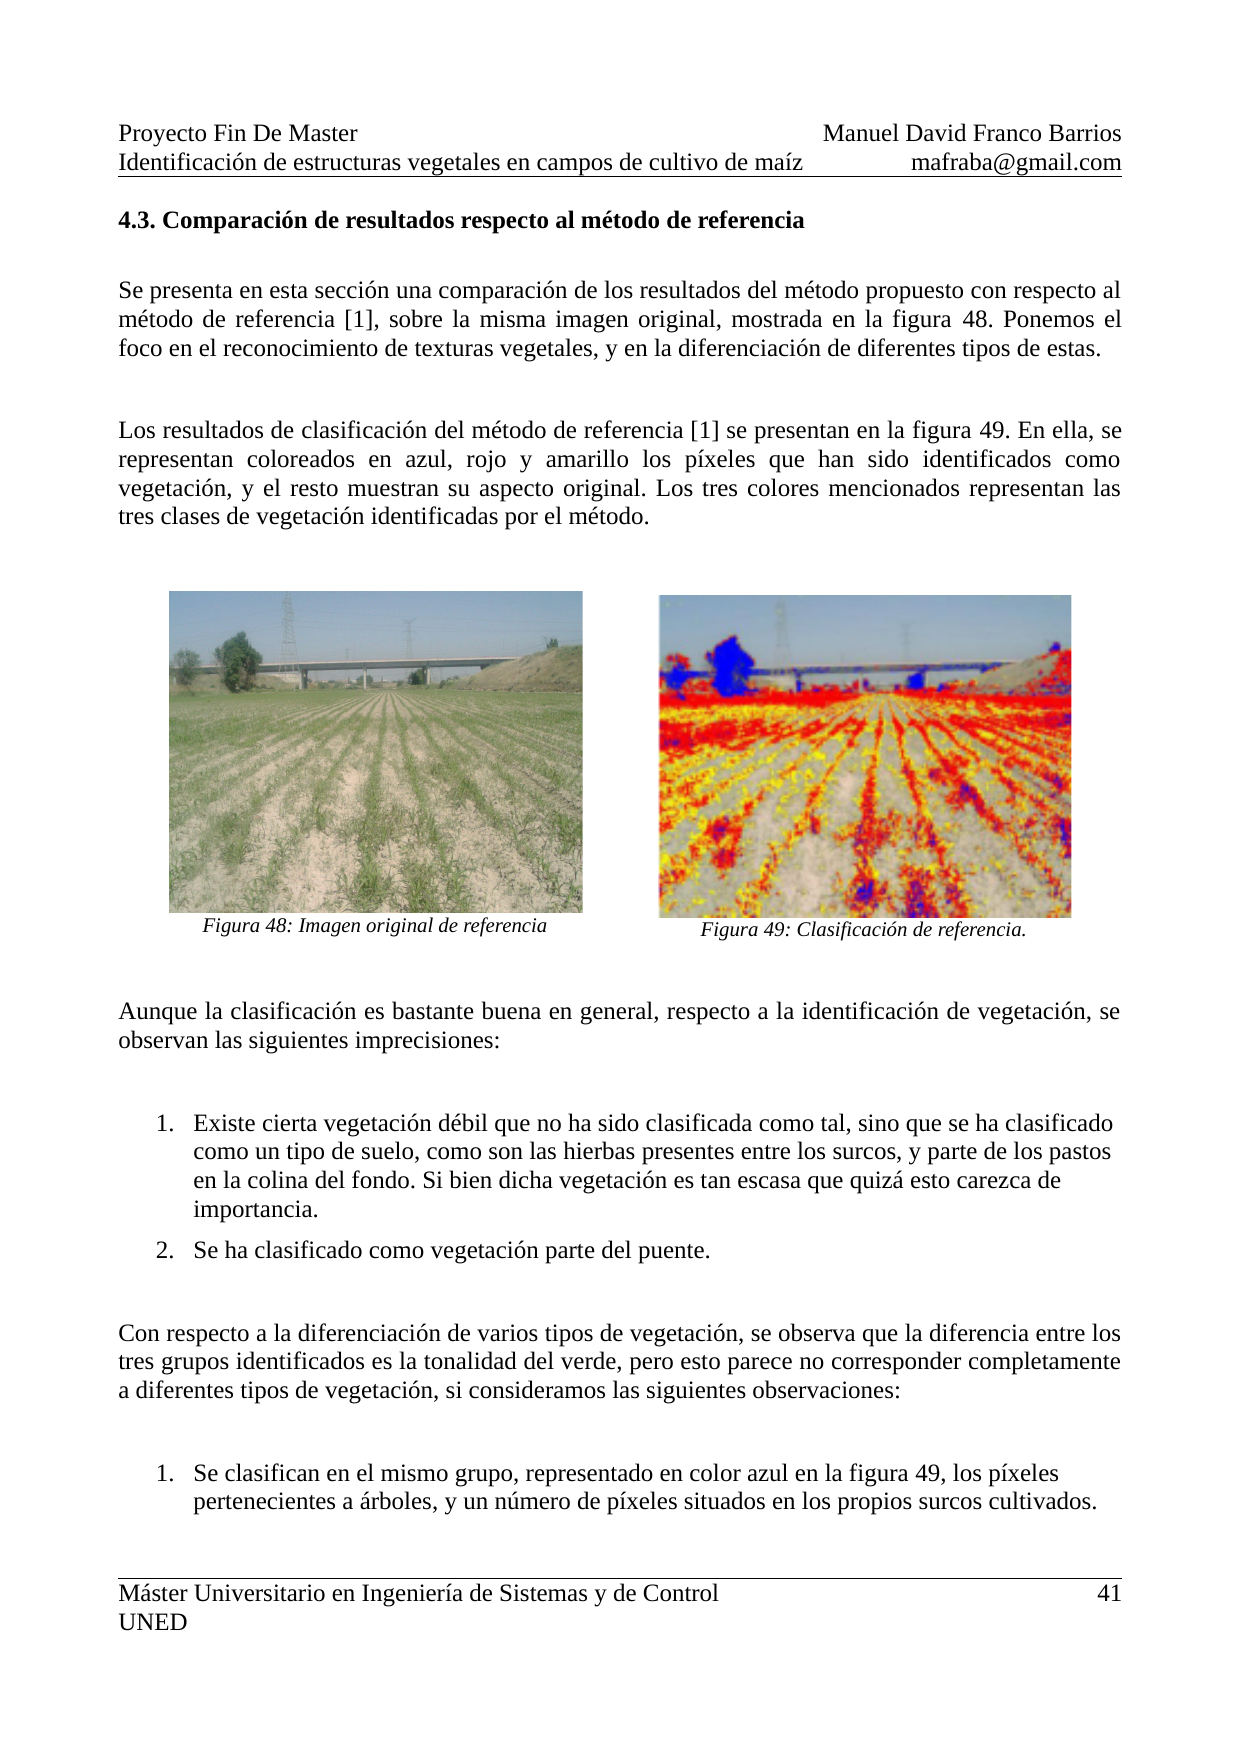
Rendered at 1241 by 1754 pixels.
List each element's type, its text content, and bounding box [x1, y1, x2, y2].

text Con respecto a la diferenciación de varios tipos de vegetación, se observa que la diferencia entre los tres grupos identificados es la tonalidad del verde, pero esto parece no corresponder completamente a diferentes tipos de vegetación, si consideramos las siguientes observaciones: [118, 1318, 1122, 1404]
list Se clasifican en el mismo grupo, representado en color azul en la figura 49, los píxeles pertenecientes a árboles, y un número de píxeles situados en los propios surcos cultivados. [156, 1458, 1122, 1515]
text Se presenta en esta sección una comparación de los resultados del método propuesto con respecto al método de referencia [1], sobre la misma imagen original, mostrada en la figura 48. Ponemos el foco en el reconocimiento de texturas vegetales, y en la diferenciación de diferentes tipos de estas. [118, 275, 1122, 361]
list Existe cierta vegetación débil que no ha sido clasificada como tal, sino que se ha clasificado como un tipo de suelo, como son las hierbas presentes entre los surcos, y parte de los pastos en la colina del fondo. Si bien dicha vegetación es tan escasa que quizá esto carezca de importancia. [156, 1108, 1122, 1223]
subtitle 4.3. Comparación de resultados respecto al método de referencia [118, 205, 1122, 234]
picture [658, 595, 1072, 918]
text Figura 48: Imagen original de referencia [169, 913, 582, 937]
text Figura 49: Clasificación de referencia. [658, 918, 1071, 941]
list Se ha clasificado como vegetación parte del puente. [156, 1235, 1122, 1264]
picture [169, 591, 583, 913]
text Los resultados de clasificación del método de referencia [1] se presentan en la figura 49. En ella, se representan coloreados en azul, rojo y amarillo los píxeles que han sido identificados como vegetación, y el resto muestran su aspecto original. Los tres colores mencionados representan las tres clases de vegetación identificadas por el método. [118, 415, 1122, 530]
text Aunque la clasificación es bastante buena en general, respecto a la identificación de vegetación, se observan las siguientes imprecisiones: [118, 996, 1122, 1054]
